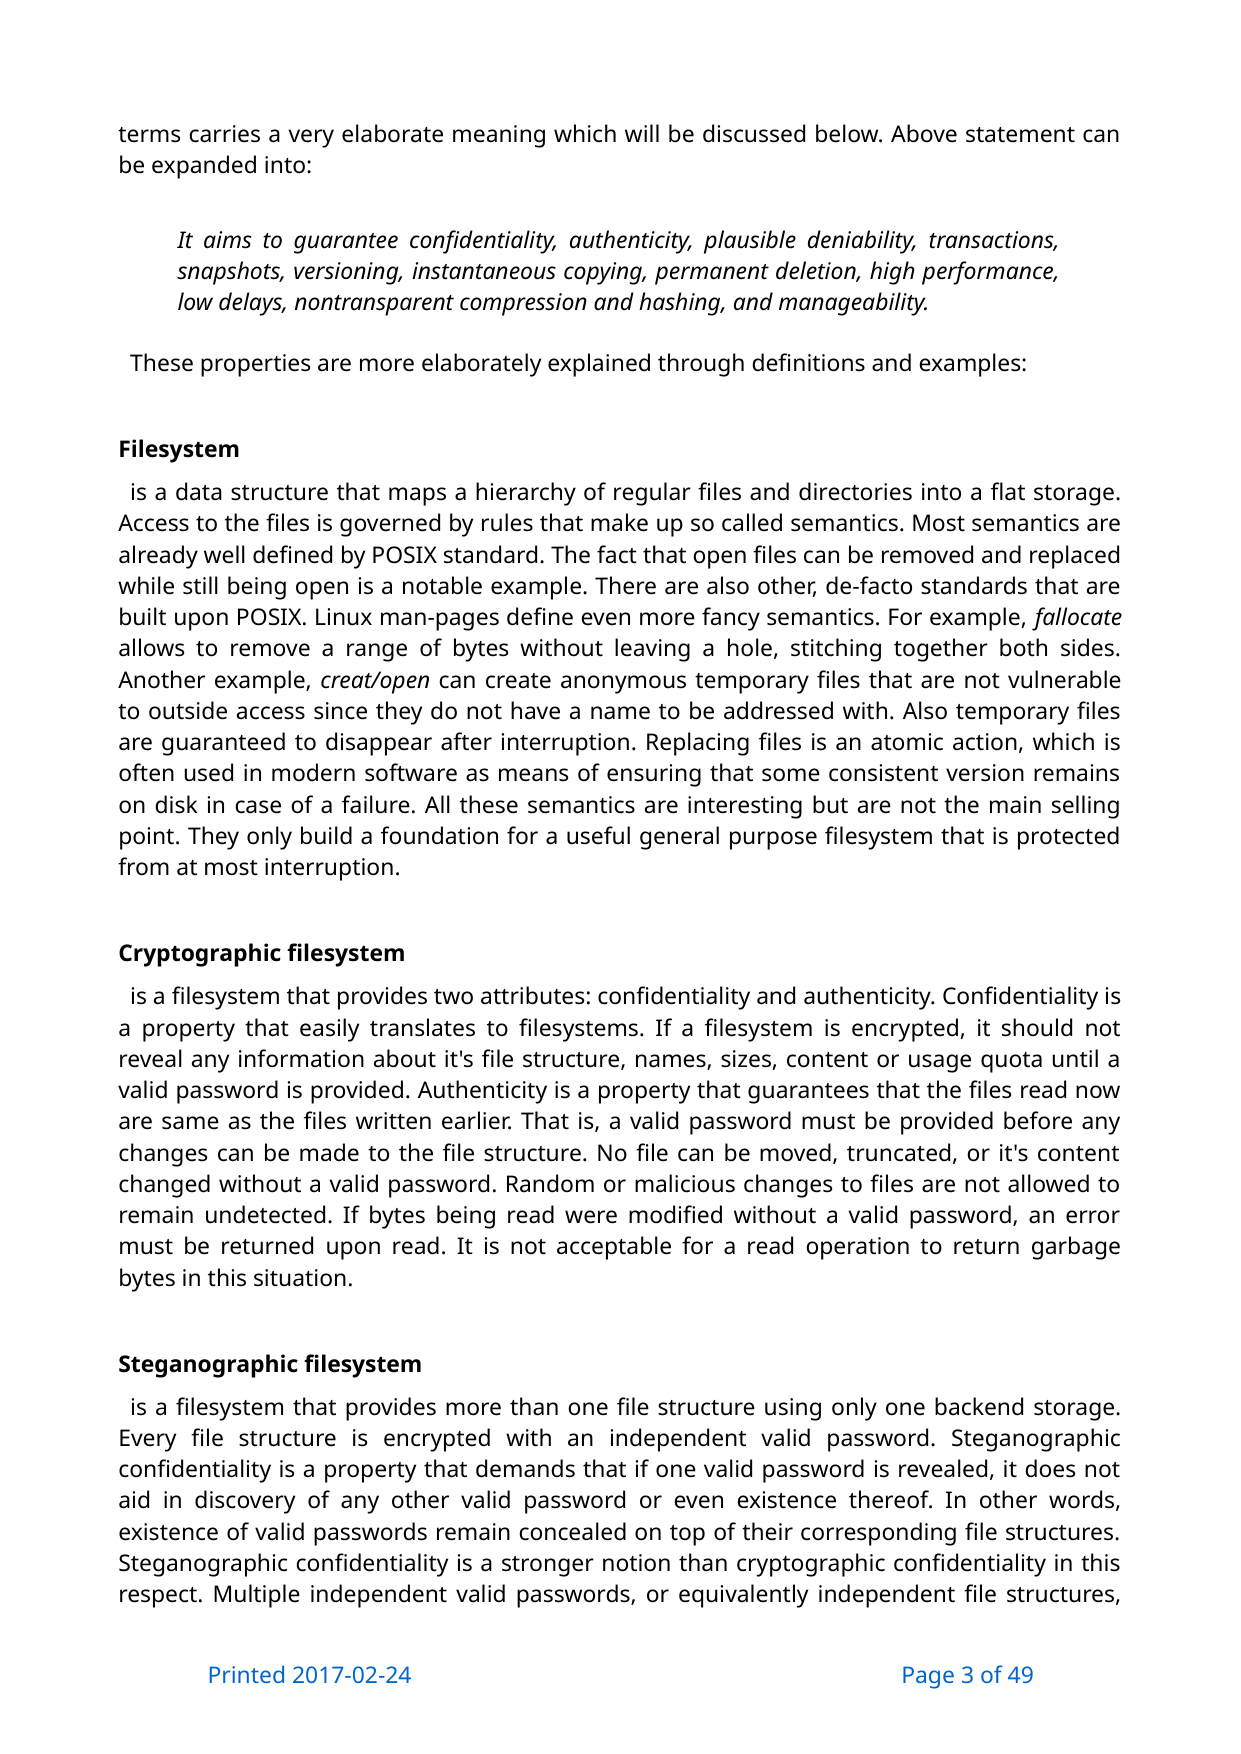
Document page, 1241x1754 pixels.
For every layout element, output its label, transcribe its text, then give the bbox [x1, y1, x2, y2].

text It aims to guarantee confidentiality, authenticity, plausible deniability, transactions, snapshots, versioning, instantaneous copying, permanent deletion, high performance, low delays, nontransparent compression and hashing, and manageability. [177, 224, 1063, 317]
text is a filesystem that provides more than one file structure using only one backend storage. Every file structure is encrypted with an independent valid password. Steganographic confidentiality is a property that demands that if one valid password is revealed, it does not aid in discovery of any other valid password or even existence thereof. In other words, existence of valid passwords remain concealed on top of their corresponding file structures. Steganographic confidentiality is a stronger notion than cryptographic confidentiality in this respect. Multiple independent valid passwords, or equivalently independent file structures, [118, 1391, 1122, 1609]
text These properties are more elaborately explained through definitions and examples: [118, 347, 1122, 378]
subtitle Cryptographic filesystem [118, 937, 1122, 968]
subtitle Filesystem [118, 433, 1122, 464]
text is a filesystem that provides two attributes: confidentiality and authenticity. Confidentiality is a property that easily translates to filesystems. If a filesystem is encrypted, it should not reveal any information about it's file structure, names, sizes, content or usage quota until a valid password is provided. Authenticity is a property that guarantees that the files read now are same as the files written earlier. That is, a valid password must be provided before any changes can be made to the file structure. No file can be moved, truncated, or it's content changed without a valid password. Random or malicious changes to files are not allowed to remain undetected. If bytes being read were modified without a valid password, an error must be returned upon read. It is not acceptable for a read operation to return garbage bytes in this situation. [118, 980, 1122, 1293]
text is a data structure that maps a hierarchy of regular files and directories into a flat storage. Access to the files is governed by rules that make up so called semantics. Most semantics are already well defined by POSIX standard. The fact that open files can be removed and replaced while still being open is a notable example. There are also other, de-facto standards that are built upon POSIX. Linux man-pages define even more fancy semantics. For example, fallocate allows to remove a range of bytes without leaving a hole, stitching together both sides. Another example, creat/open can create anonymous temporary files that are not vulnerable to outside access since they do not have a name to be addressed with. Also temporary files are guaranteed to disappear after interruption. Replacing files is an atomic action, which is often used in modern software as means of ensuring that some consistent version remains on disk in case of a failure. All these semantics are interesting but are not the main selling point. They only build a foundation for a useful general purpose filesystem that is protected from at most interruption. [118, 476, 1122, 882]
subtitle Steganographic filesystem [118, 1348, 1122, 1379]
text terms carries a very elaborate meaning which will be discussed below. Above statement can be expanded into: [118, 118, 1122, 181]
